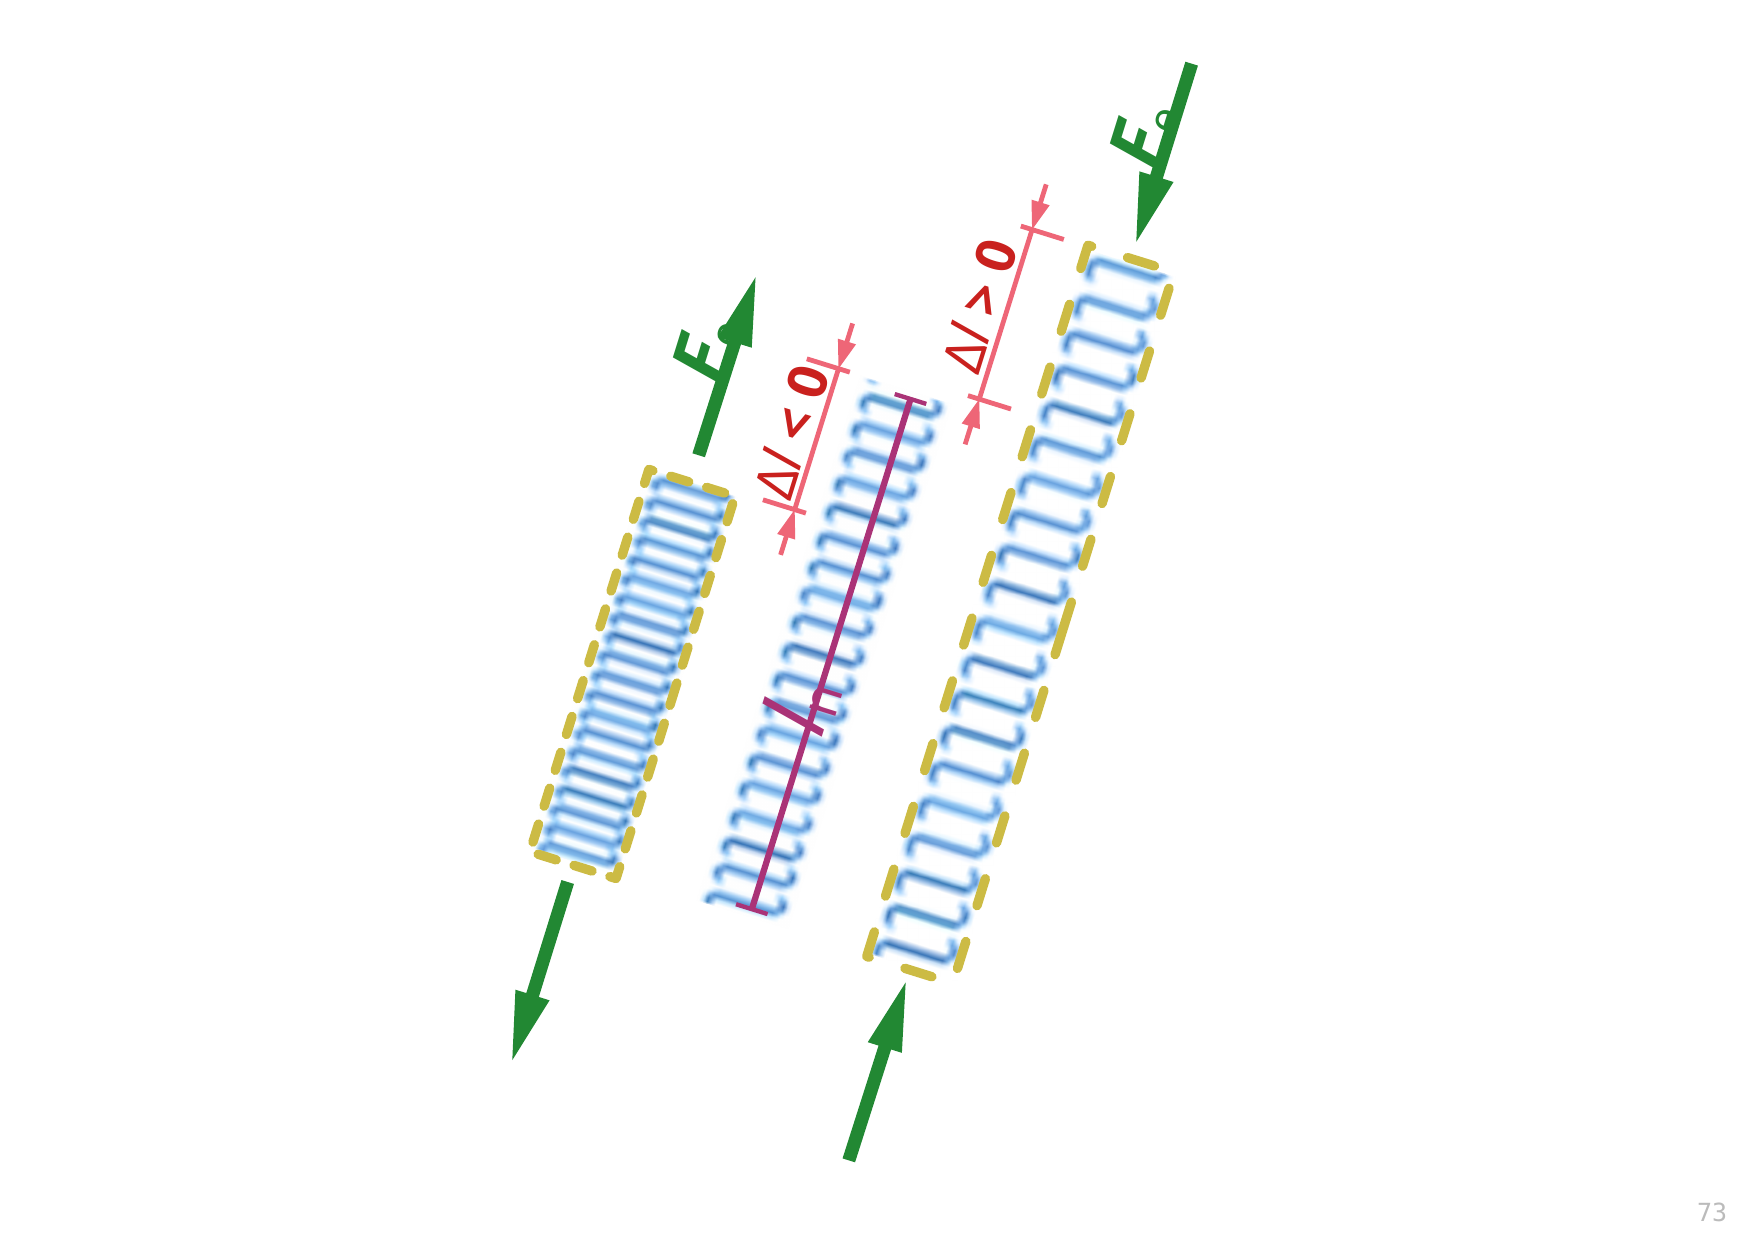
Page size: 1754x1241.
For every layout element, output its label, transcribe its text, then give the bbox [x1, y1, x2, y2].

text_box [1136, 61, 1198, 242]
text_box ln [720, 643, 844, 754]
text_box [512, 880, 574, 1061]
text_box Fe [1069, 72, 1174, 183]
text_box [692, 277, 756, 458]
text_box [842, 982, 906, 1163]
picture [696, 375, 952, 929]
picture [528, 472, 738, 872]
picture [872, 251, 1176, 981]
text_box Fe [632, 286, 734, 399]
